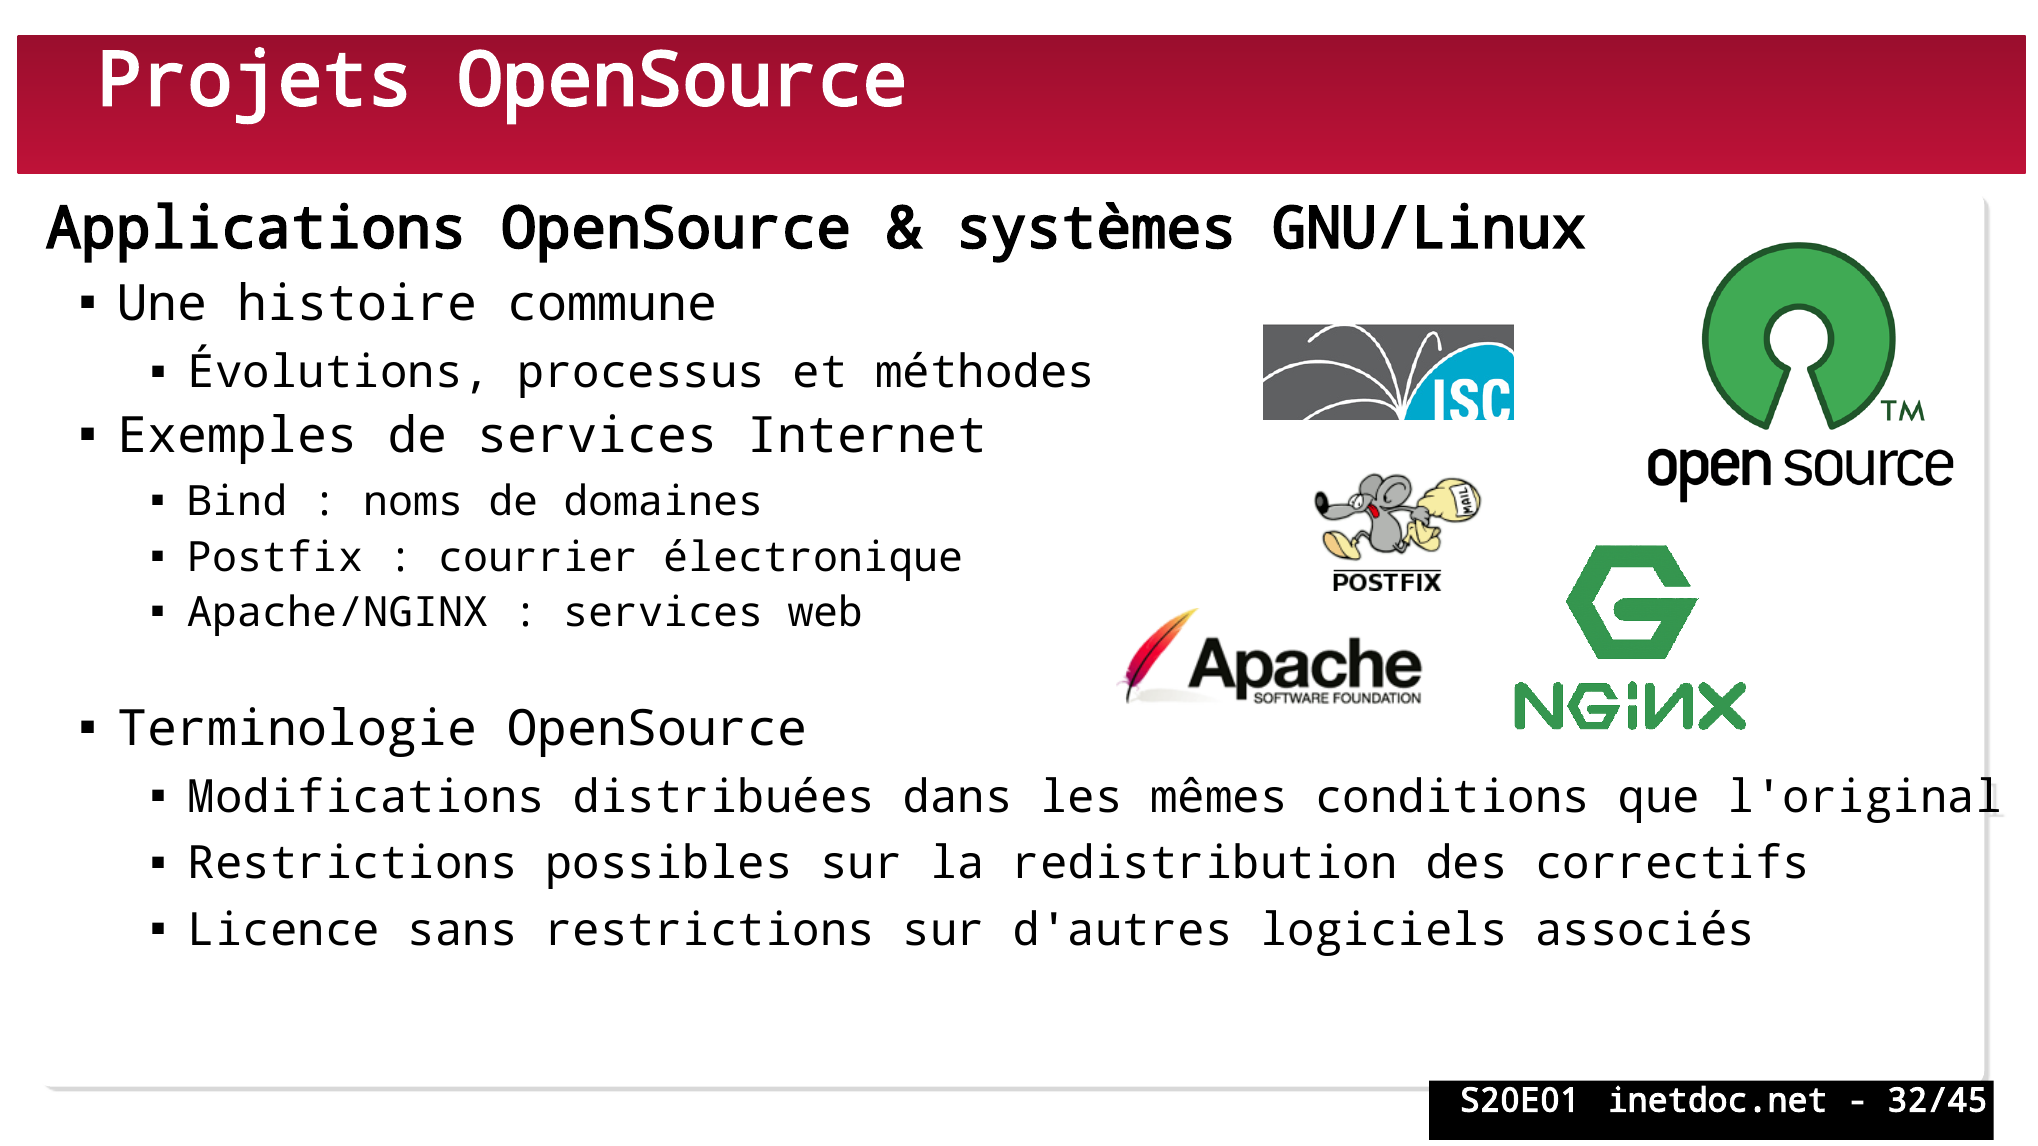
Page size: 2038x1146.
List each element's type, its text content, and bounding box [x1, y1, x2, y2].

picture [1263, 301, 1514, 420]
picture [1313, 472, 1483, 591]
picture [1115, 608, 1424, 727]
text_box Projets OpenSource [17, 35, 2026, 174]
picture [1511, 224, 1972, 756]
text_box Applications OpenSource & systèmes GNU/Linux Une histoire commune Évolutions, processus et méthodes Exemples de services Internet Bind : noms de domaines Postfix : courrier électronique Apache/NGINX : services web Terminologie OpenSource Modifications distribuées dans les mêmes conditions que l'original Restrictions possibles sur la redistribution des correctifs Licence sans restrictions sur d'autres logiciels associés [35, 188, 1985, 1087]
text_box S20E01 inetdoc.net - <numéro>/45 [1429, 1080, 1994, 1140]
